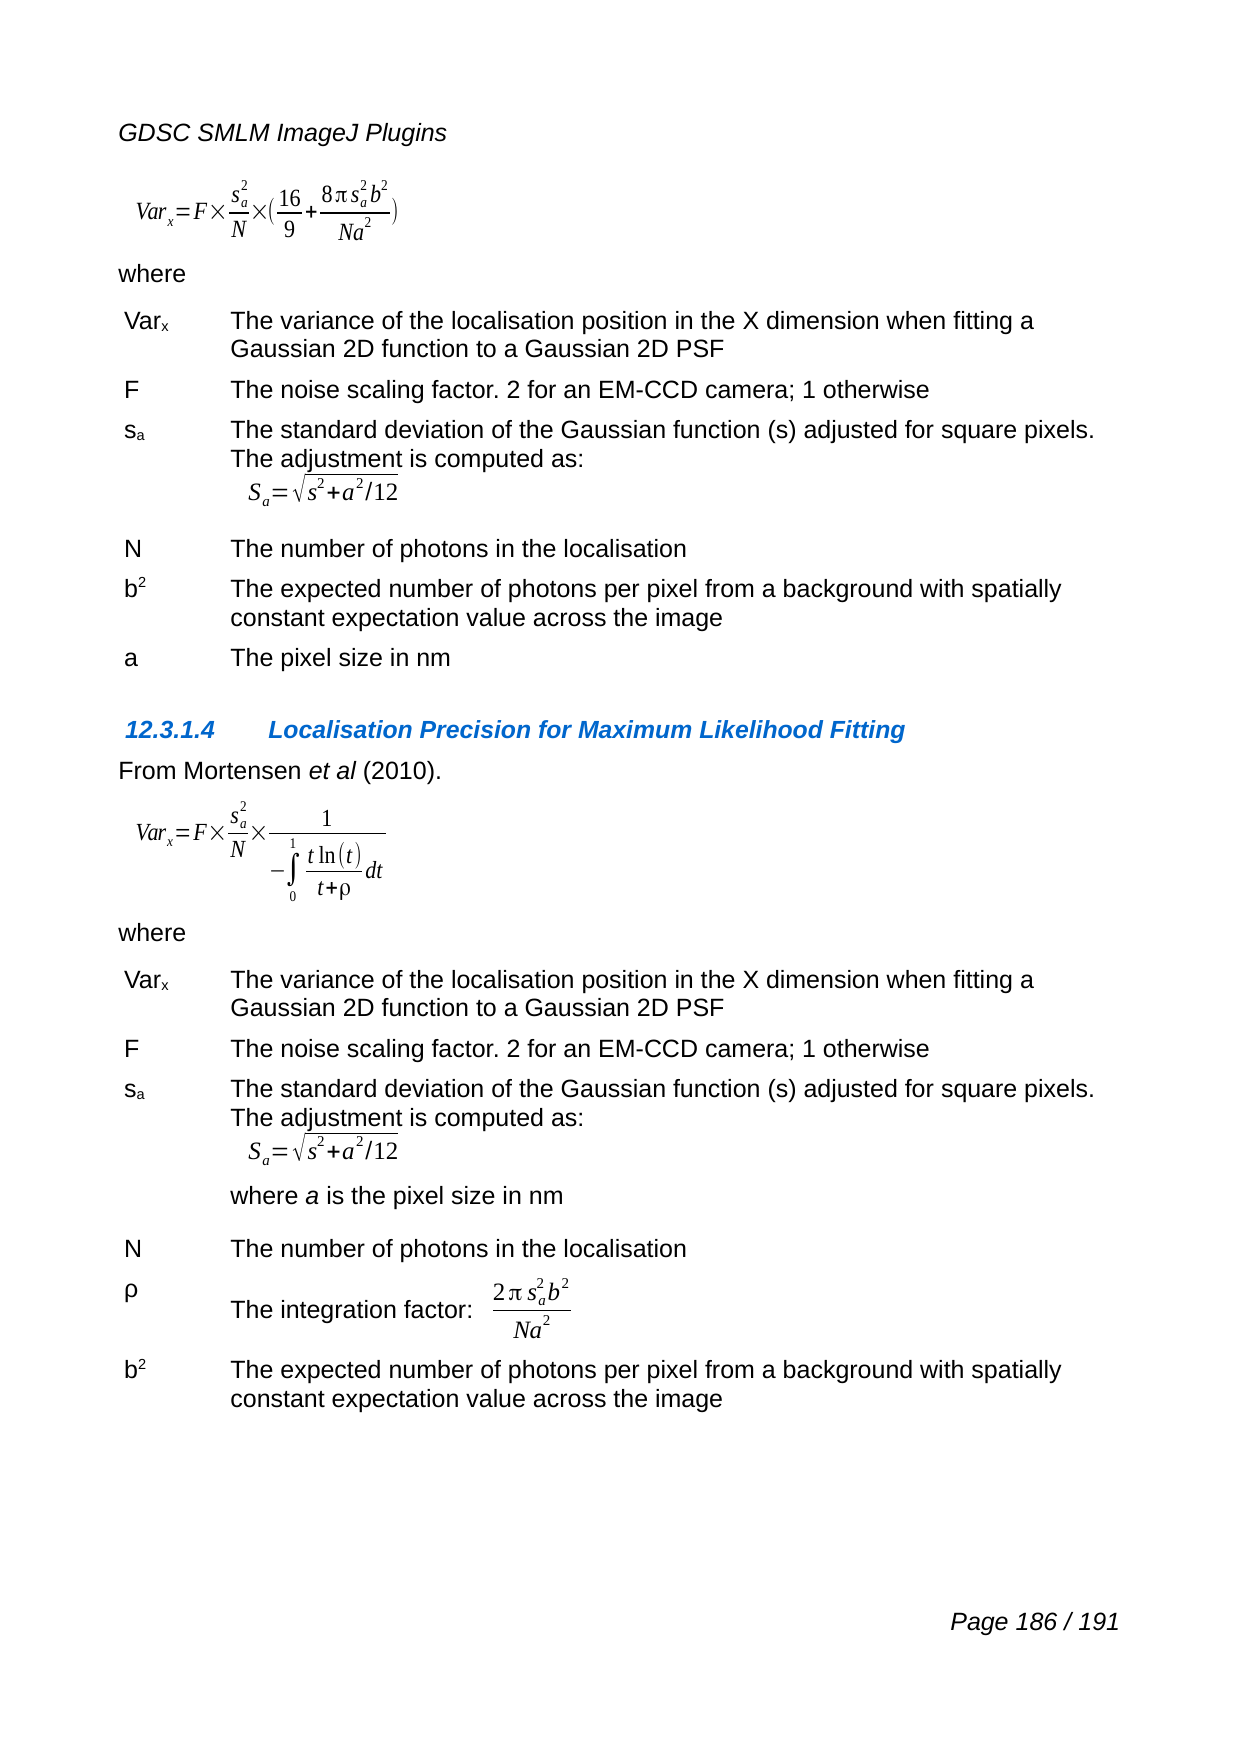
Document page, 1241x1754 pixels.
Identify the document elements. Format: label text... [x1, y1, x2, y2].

table_cell The noise scaling factor. 2 for an EM-CCD camera; 1 otherwise [224, 369, 1123, 409]
text where [118, 918, 1122, 946]
table_cell sa [118, 1068, 224, 1228]
table_cell The standard deviation of the Gaussian function (s) adjusted for square pixels. The adjustment is computed as: where a is the pixel size in nm [224, 1068, 1123, 1228]
table_cell The noise scaling factor. 2 for an EM-CCD camera; 1 otherwise [224, 1028, 1123, 1068]
table_cell F [118, 1028, 224, 1068]
table_header The variance of the localisation position in the X dimension when fitting a Gaussian 2D function to a Gaussian 2D PSF [224, 959, 1123, 1028]
table_cell N [118, 528, 224, 568]
table_cell F [118, 369, 224, 409]
table_cell ρ [118, 1269, 224, 1350]
table_cell sa [118, 409, 224, 528]
text From Mortensen et al (2010). [118, 756, 1122, 785]
table_cell The number of photons in the localisation [224, 1228, 1123, 1268]
table_header Varx [118, 300, 224, 369]
table_cell The integration factor: [224, 1269, 1123, 1350]
table_cell The standard deviation of the Gaussian function (s) adjusted for square pixels. The adjustment is computed as: [224, 409, 1123, 528]
table_cell The pixel size in nm [224, 637, 1123, 690]
table_cell The number of photons in the localisation [224, 528, 1123, 568]
subtitle Localisation Precision for Maximum Likelihood Fitting [118, 715, 1122, 743]
table_header The variance of the localisation position in the X dimension when fitting a Gaussian 2D function to a Gaussian 2D PSF [224, 300, 1123, 369]
table_cell a [118, 637, 224, 690]
text where [118, 259, 1122, 287]
table_cell N [118, 1228, 224, 1268]
table_header Varx [118, 959, 224, 1028]
table_cell b2 [118, 568, 224, 637]
table_cell b2 [118, 1350, 224, 1419]
table_cell The expected number of photons per pixel from a background with spatially constant expectation value across the image [224, 1350, 1123, 1419]
table_cell The expected number of photons per pixel from a background with spatially constant expectation value across the image [224, 568, 1123, 637]
